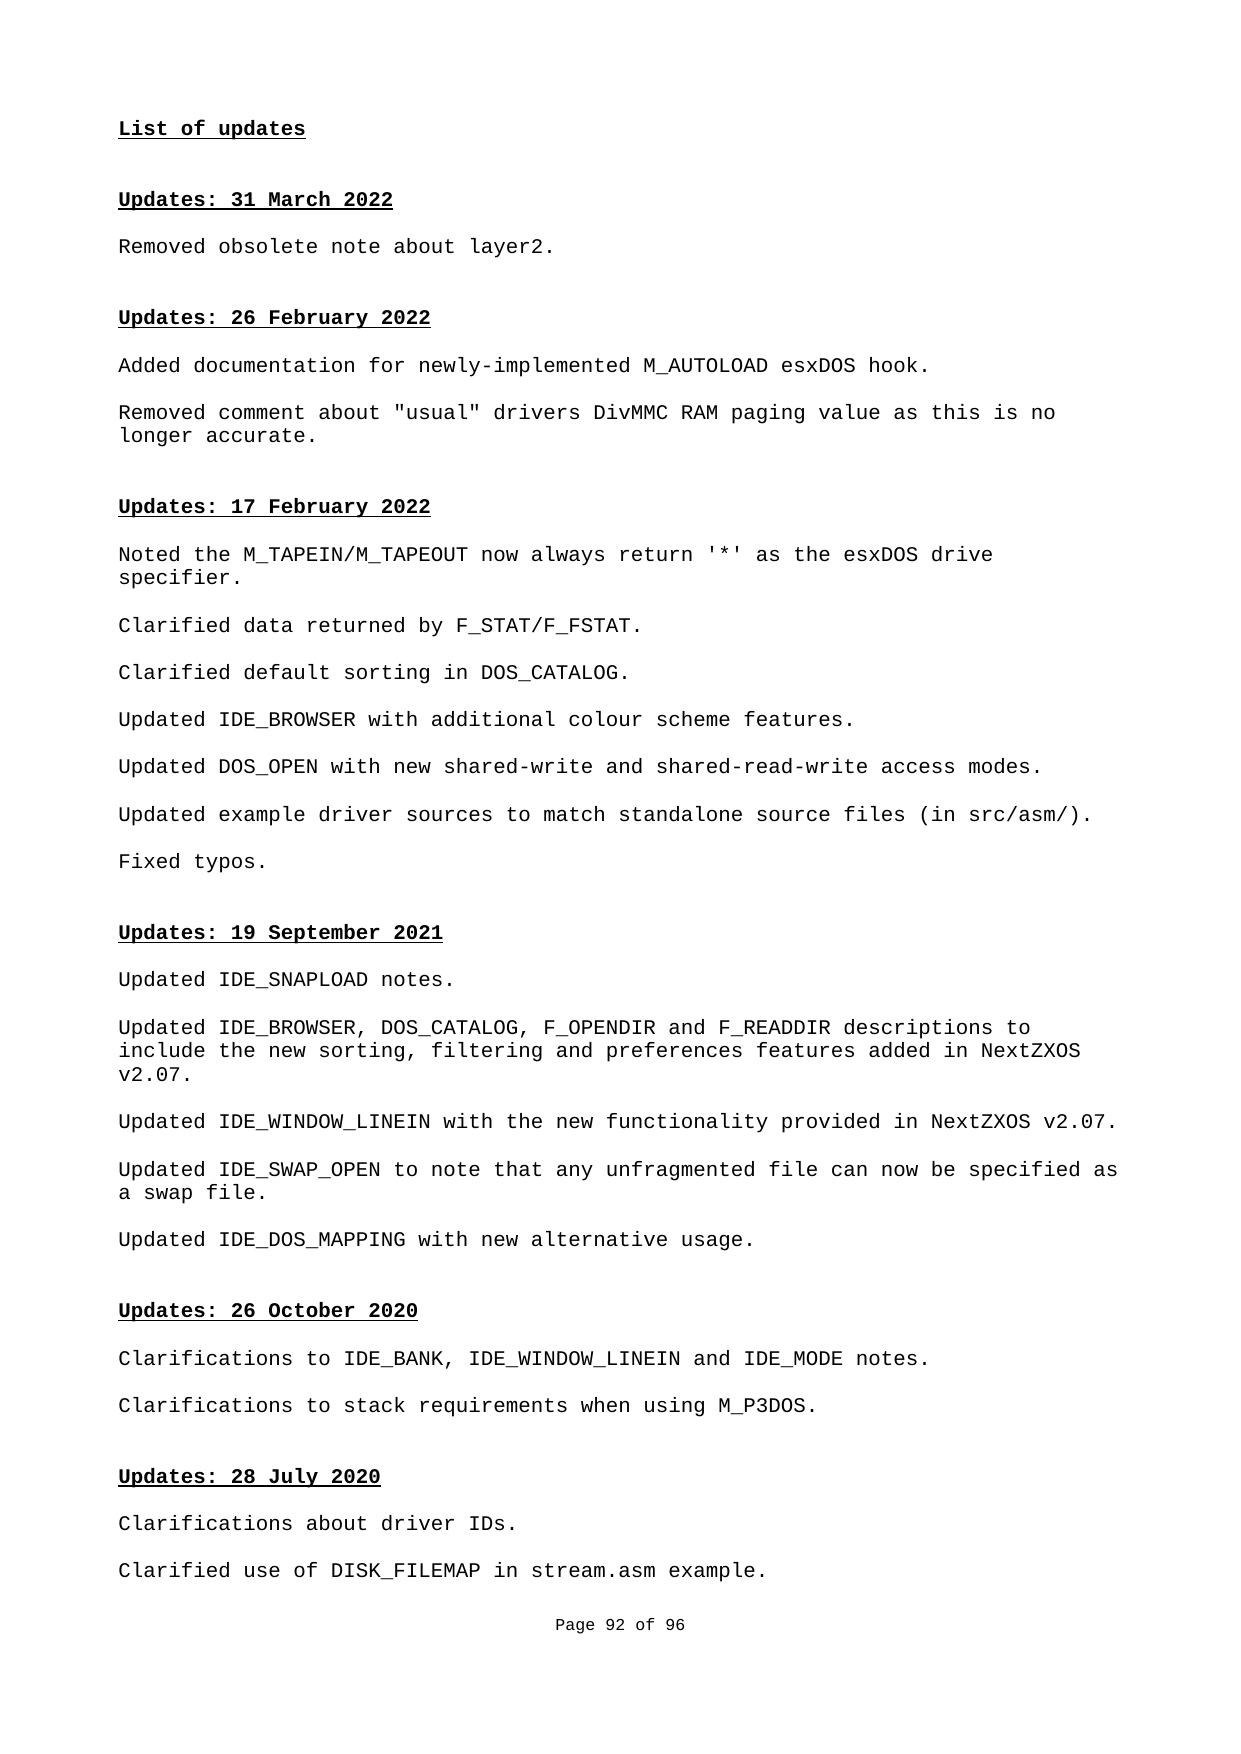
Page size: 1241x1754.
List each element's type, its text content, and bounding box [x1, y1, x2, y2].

text Updates: 31 March 2022 [118, 189, 1122, 213]
text Updated IDE_SWAP_OPEN to note that any unfragmented file can now be specified as a swap file. [118, 1158, 1122, 1206]
text Updates: 26 October 2020 [118, 1300, 1122, 1324]
text Clarified default sorting in DOS_CATALOG. [118, 662, 1122, 686]
text Updated IDE_WINDOW_LINEIN with the new functionality provided in NextZXOS v2.07. [118, 1111, 1122, 1135]
text Updated example driver sources to match standalone source files (in src/asm/). [118, 804, 1122, 827]
text Noted the M_TAPEIN/M_TAPEOUT now always return '*' as the esxDOS drive specifier. [118, 544, 1122, 591]
text Fixed typos. [118, 851, 1122, 875]
text Updated IDE_DOS_MAPPING with new alternative usage. [118, 1229, 1122, 1253]
text Removed comment about "usual" drivers DivMMC RAM paging value as this is no longer accurate. [118, 402, 1122, 449]
text Updates: 19 September 2021 [118, 922, 1122, 946]
text Clarified use of DISK_FILEMAP in stream.asm example. [118, 1561, 1122, 1584]
text Updated IDE_BROWSER with additional colour scheme features. [118, 709, 1122, 733]
text Removed obsolete note about layer2. [118, 236, 1122, 260]
text Updated IDE_BROWSER, DOS_CATALOG, F_OPENDIR and F_READDIR descriptions to include the new sorting, filtering and preferences features added in NextZXOS v2.07. [118, 1017, 1122, 1088]
text Added documentation for newly-implemented M_AUTOLOAD esxDOS hook. [118, 354, 1122, 378]
text Updates: 17 February 2022 [118, 496, 1122, 520]
text Updated IDE_SNAPLOAD notes. [118, 969, 1122, 993]
text Clarifications to IDE_BANK, IDE_WINDOW_LINEIN and IDE_MODE notes. [118, 1348, 1122, 1371]
text Updated DOS_OPEN with new shared-write and shared-read-write access modes. [118, 757, 1122, 780]
text Updates: 26 February 2022 [118, 307, 1122, 331]
text List of updates [118, 118, 1122, 142]
text Clarifications to stack requirements when using M_P3DOS. [118, 1395, 1122, 1419]
text Updates: 28 July 2020 [118, 1466, 1122, 1489]
text Clarifications about driver IDs. [118, 1513, 1122, 1537]
text Clarified data returned by F_STAT/F_FSTAT. [118, 615, 1122, 638]
